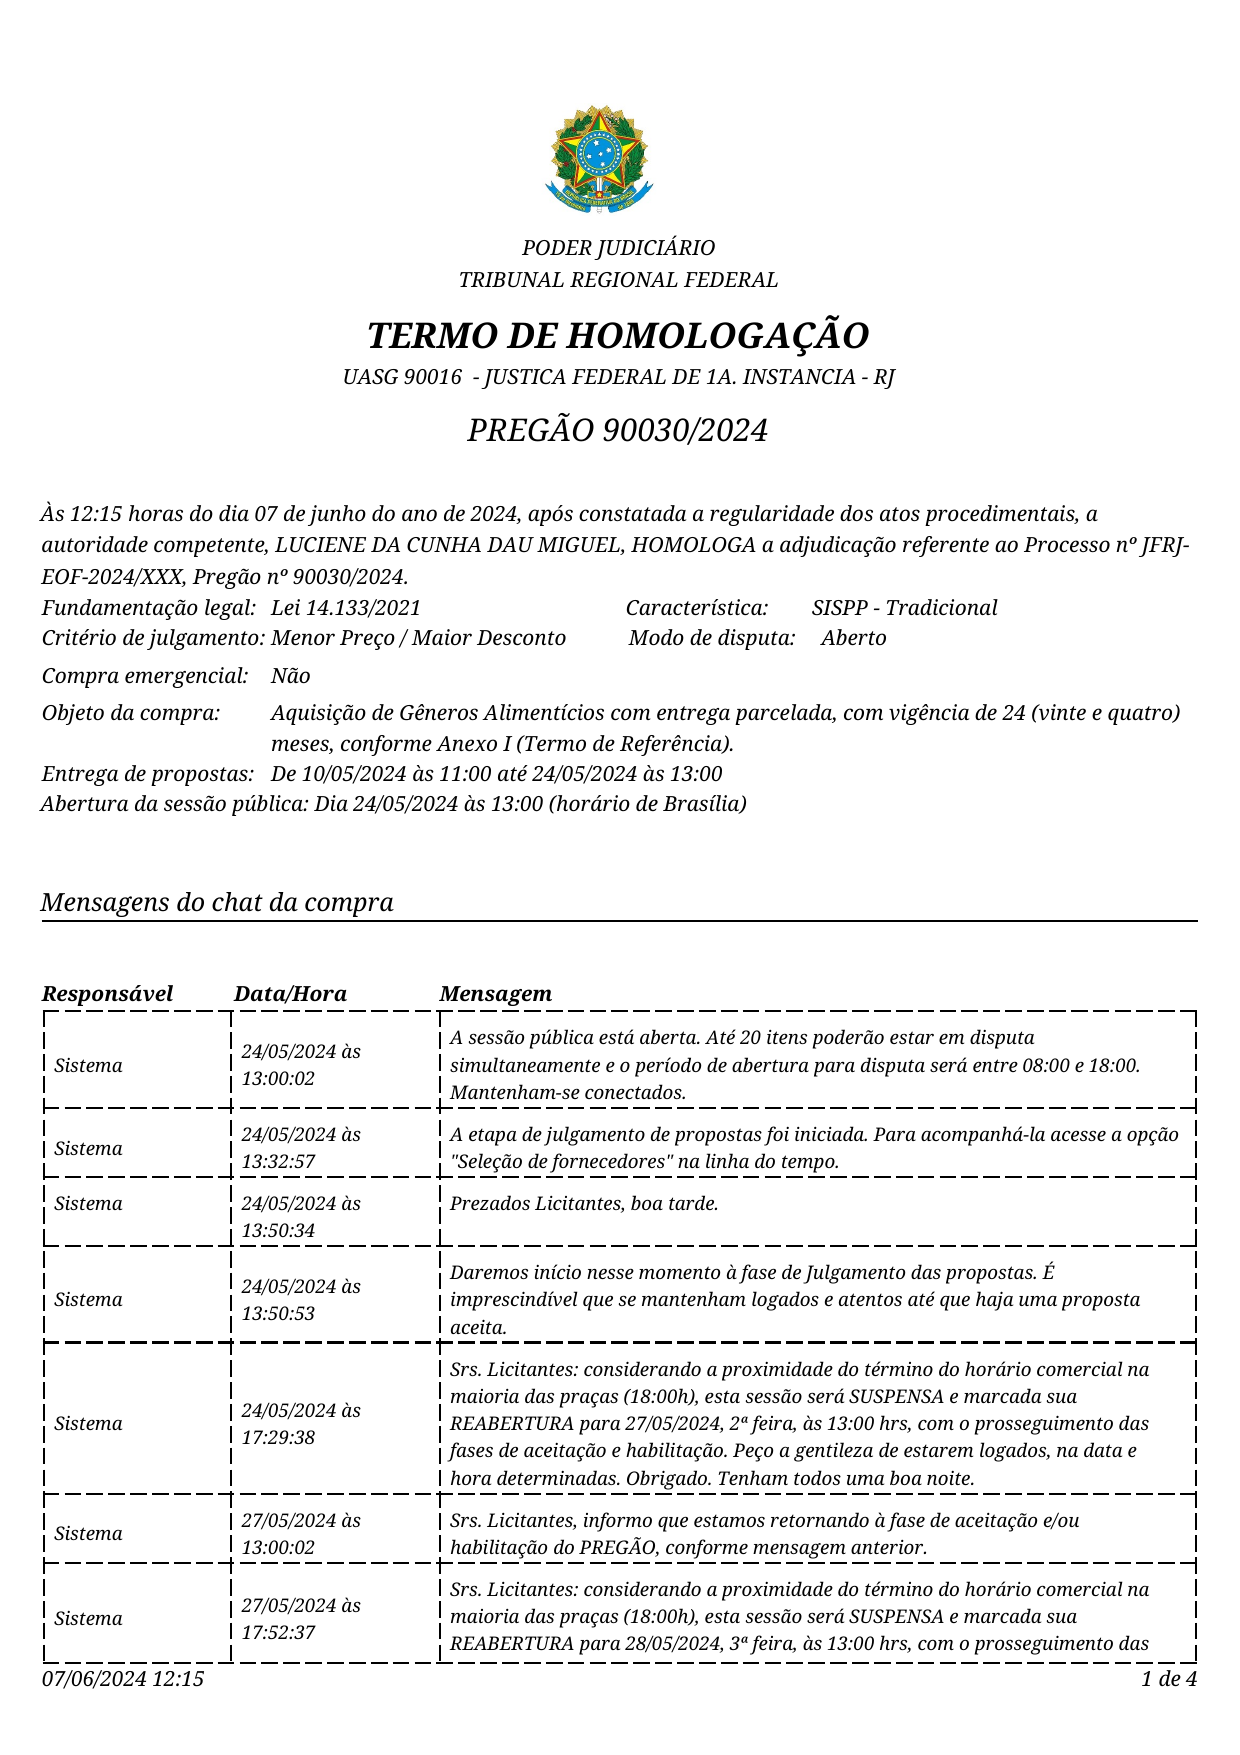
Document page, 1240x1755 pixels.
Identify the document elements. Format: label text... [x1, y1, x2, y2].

table_cell Sistema [44, 1341, 231, 1492]
table_cell Compra emergencial: [42, 661, 271, 698]
table_cell Sistema [44, 1176, 231, 1245]
table_header Sistema [44, 1010, 231, 1107]
text PODER JUDICIÁRIO [42, 233, 1198, 261]
text UASG 90016 - JUSTICA FEDERAL DE 1A. INSTANCIA - RJ [42, 362, 1198, 391]
table_cell Aquisição de Gêneros Alimentícios com entrega parcelada, com vigência de 24 (vinte e quatro) meses, conforme Anexo I (Termo de Referência). [271, 698, 1188, 759]
table_cell De 10/05/2024 às 11:00 até 24/05/2024 às 13:00 [271, 759, 1188, 789]
text Mensagens do chat da compra [40, 884, 1200, 918]
table_header Lei 14.133/2021 Característica: SISPP - Tradicional [271, 593, 1188, 623]
table_cell Sistema [44, 1562, 231, 1662]
table_header A sessão pública está aberta. Até 20 itens poderão estar em disputa simultaneamente e o período de abertura para disputa será entre 08:00 e 18:00. Mantenham-se conectados. [440, 1010, 1196, 1107]
table_header Fundamentação legal: [42, 593, 271, 623]
table_cell Entrega de propostas: [42, 759, 271, 789]
table_cell Daremos início nesse momento à fase de Julgamento das propostas. É imprescindível que se mantenham logados e atentos até que haja uma proposta aceita. [440, 1245, 1196, 1341]
subtitle PREGÃO 90030/2024 [42, 408, 1198, 451]
table_cell A etapa de julgamento de propostas foi iniciada. Para acompanhá-la acesse a opção "Seleção de fornecedores" na linha do tempo. [440, 1107, 1196, 1176]
table_cell Sistema [44, 1107, 231, 1176]
table_cell 27/05/2024 às 17:52:37 [231, 1562, 439, 1662]
table_cell 24/05/2024 às 13:50:34 [231, 1176, 439, 1245]
table_cell 24/05/2024 às 17:29:38 [231, 1341, 439, 1492]
table_cell Critério de julgamento: [42, 623, 271, 661]
table_cell Prezados Licitantes, boa tarde. [440, 1176, 1196, 1245]
table_cell Objeto da compra: [42, 698, 271, 759]
text Abertura da sessão pública: Dia 24/05/2024 às 13:00 (horário de Brasília) [40, 789, 1200, 818]
table_cell 27/05/2024 às 13:00:02 [231, 1493, 439, 1562]
subtitle TERMO DE HOMOLOGAÇÃO [42, 311, 1198, 359]
table_header 24/05/2024 às 13:00:02 [231, 1010, 439, 1107]
table_cell Srs. Licitantes: considerando a proximidade do término do horário comercial na maioria das praças (18:00h), esta sessão será SUSPENSA e marcada sua REABERTURA para 27/05/2024, 2ª feira, às 13:00 hrs, com o prosseguimento das fases de aceitação e habilitação. Peço a gentileza de estarem logados, na data e hora determinadas. Obrigado. Tenham todos uma boa noite. [440, 1341, 1196, 1492]
text Responsável Data/Hora Mensagem [42, 979, 1200, 1008]
table_cell Srs. Licitantes, informo que estamos retornando à fase de aceitação e/ou habilitação do PREGÃO, conforme mensagem anterior. [440, 1493, 1196, 1562]
text TRIBUNAL REGIONAL FEDERAL [42, 265, 1198, 293]
table_cell 24/05/2024 às 13:32:57 [231, 1107, 439, 1176]
table_cell Sistema [44, 1245, 231, 1341]
table_cell Sistema [44, 1493, 231, 1562]
table_cell Srs. Licitantes: considerando a proximidade do término do horário comercial na maioria das praças (18:00h), esta sessão será SUSPENSA e marcada sua REABERTURA para 28/05/2024, 3ª feira, às 13:00 hrs, com o prosseguimento das [440, 1562, 1196, 1662]
table_cell Não [271, 661, 1188, 698]
text Às 12:15 horas do dia 07 de junho do ano de 2024, após constatada a regularidade dos atos procedimentais, a autoridade competente, LUCIENE DA CUNHA DAU MIGUEL, HOMOLOGA a adjudicação referente ao Processo nº JFRJ-EOF-2024/XXX, Pregão nº 90030/2024. [40, 499, 1200, 590]
table_cell 24/05/2024 às 13:50:53 [231, 1245, 439, 1341]
table_cell Menor Preço / Maior Desconto Modo de disputa: Aberto [271, 623, 1188, 661]
